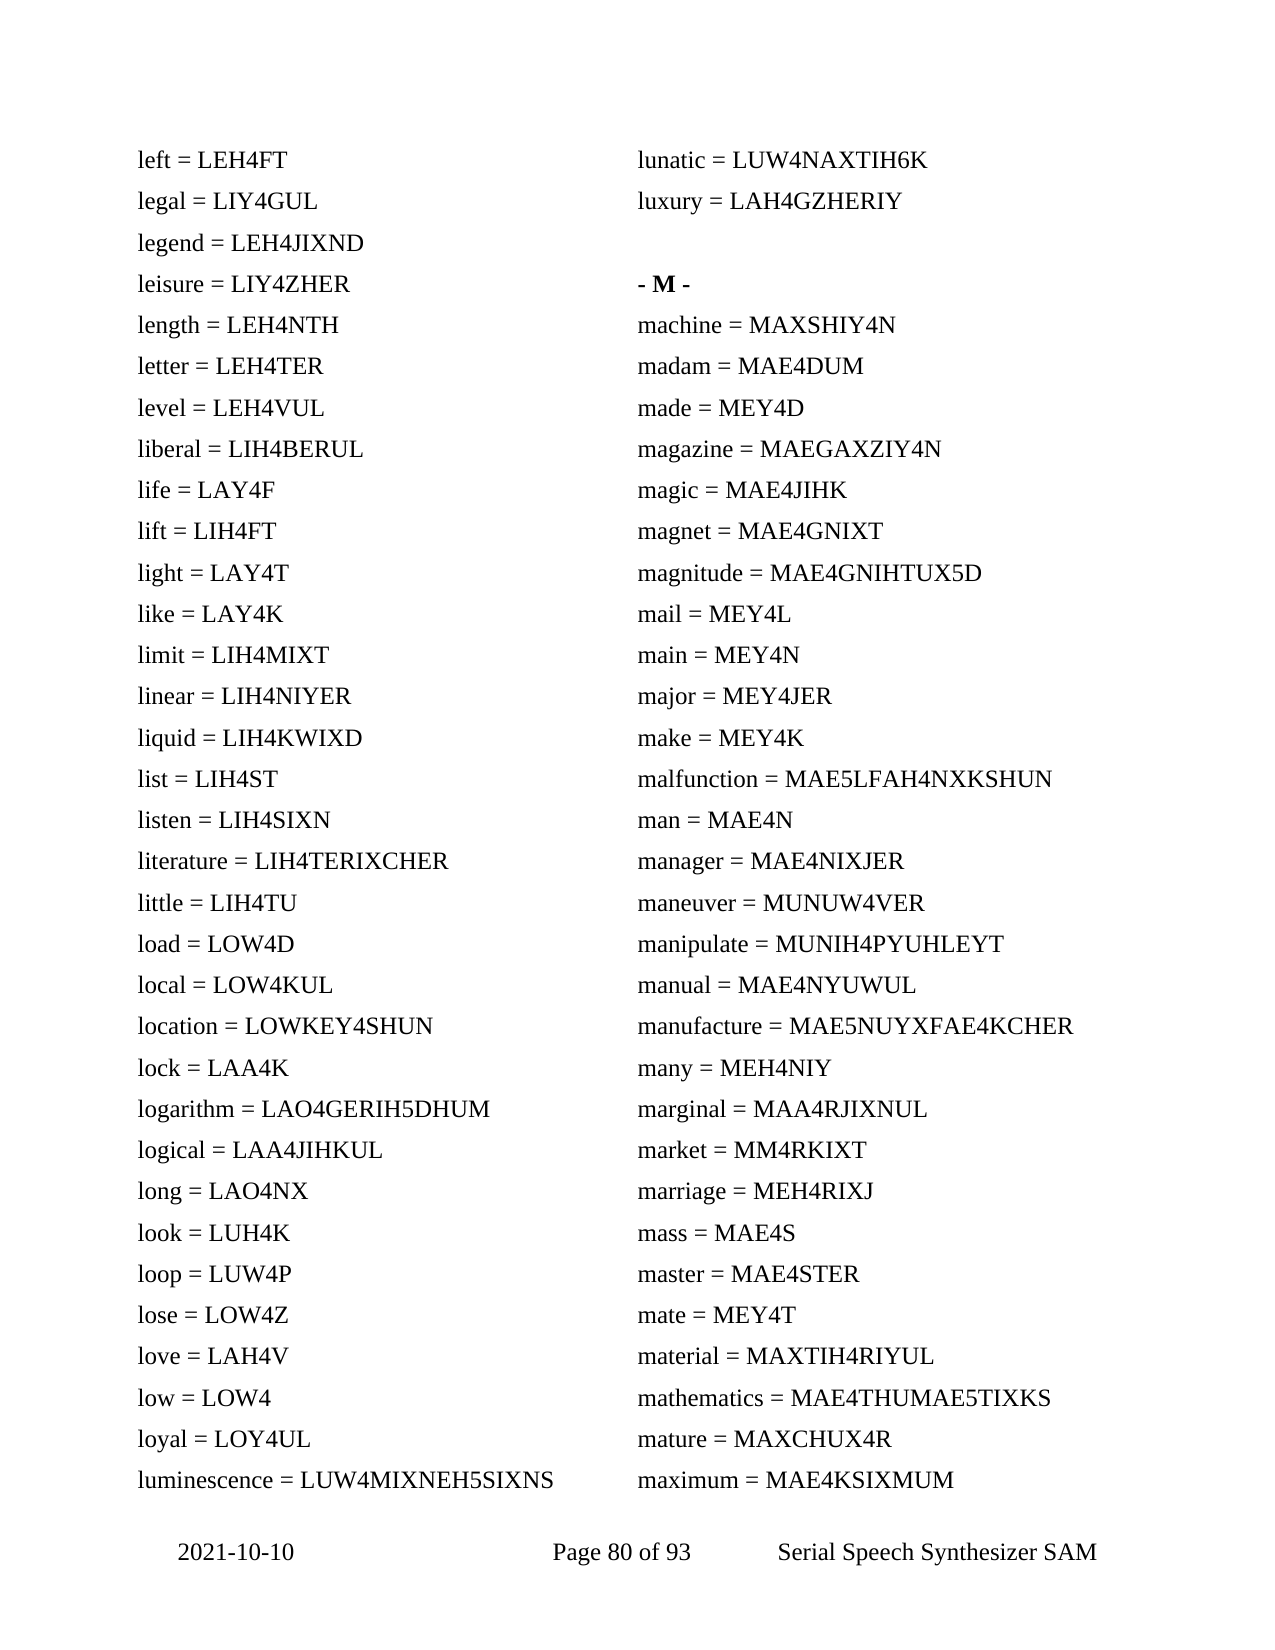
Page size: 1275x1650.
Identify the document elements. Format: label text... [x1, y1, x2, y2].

text leisure = LIY4ZHER [137, 269, 637, 298]
text liberal = LIH4BERUL [137, 434, 637, 463]
text look = LUH4K [137, 1218, 637, 1246]
text marriage = MEH4RIXJ [637, 1176, 1184, 1205]
text life = LAY4F [137, 475, 637, 504]
text literature = LIH4TERIXCHER [137, 846, 637, 875]
text left = LEH4FT [137, 145, 637, 174]
text legal = LIY4GUL [137, 186, 637, 215]
text material = MAXTIH4RIYUL [637, 1341, 1184, 1370]
text listen = LIH4SIXN [137, 805, 637, 834]
text magnitude = MAE4GNIHTUX5D [637, 558, 1184, 586]
text like = LAY4K [137, 599, 637, 628]
text linear = LIH4NIYER [137, 681, 637, 710]
text logical = LAA4JIHKUL [137, 1135, 637, 1164]
text local = LOW4KUL [137, 970, 637, 999]
text long = LAO4NX [137, 1176, 637, 1205]
text luxury = LAH4GZHERIY [637, 186, 1184, 215]
text marginal = MAA4RJIXNUL [637, 1094, 1184, 1123]
text many = MEH4NIY [637, 1053, 1184, 1081]
text lift = LIH4FT [137, 516, 637, 545]
text lock = LAA4K [137, 1053, 637, 1081]
text madam = MAE4DUM [637, 351, 1184, 380]
text love = LAH4V [137, 1341, 637, 1370]
text maximum = MAE4KSIXMUM [637, 1465, 1184, 1494]
text liquid = LIH4KWIXD [137, 723, 637, 751]
text mathematics = MAE4THUMAE5TIXKS [637, 1383, 1184, 1411]
text made = MEY4D [637, 393, 1184, 421]
text length = LEH4NTH [137, 310, 637, 339]
text light = LAY4T [137, 558, 637, 586]
text loyal = LOY4UL [137, 1424, 637, 1453]
text manager = MAE4NIXJER [637, 846, 1184, 875]
text lunatic = LUW4NAXTIH6K [637, 145, 1184, 174]
text magic = MAE4JIHK [637, 475, 1184, 504]
text maneuver = MUNUW4VER [637, 888, 1184, 916]
text master = MAE4STER [637, 1259, 1184, 1288]
text make = MEY4K [637, 723, 1184, 751]
text list = LIH4ST [137, 764, 637, 793]
text manipulate = MUNIH4PYUHLEYT [637, 929, 1184, 958]
text letter = LEH4TER [137, 351, 637, 380]
text man = MAE4N [637, 805, 1184, 834]
text magazine = MAEGAXZIY4N [637, 434, 1184, 463]
text manual = MAE4NYUWUL [637, 970, 1184, 999]
text mature = MAXCHUX4R [637, 1424, 1184, 1453]
text magnet = MAE4GNIXT [637, 516, 1184, 545]
text malfunction = MAE5LFAH4NXKSHUN [637, 764, 1184, 793]
text loop = LUW4P [137, 1259, 637, 1288]
text logarithm = LAO4GERIH5DHUM [137, 1094, 637, 1123]
text load = LOW4D [137, 929, 637, 958]
text location = LOWKEY4SHUN [137, 1011, 637, 1040]
text level = LEH4VUL [137, 393, 637, 421]
text machine = MAXSHIY4N [637, 310, 1184, 339]
text manufacture = MAE5NUYXFAE4KCHER [637, 1011, 1184, 1040]
text legend = LEH4JIXND [137, 228, 638, 256]
text little = LIH4TU [137, 888, 637, 916]
text market = MM4RKIXT [637, 1135, 1184, 1164]
text low = LOW4 [137, 1383, 637, 1411]
text lose = LOW4Z [137, 1300, 637, 1329]
text main = MEY4N [637, 640, 1184, 669]
text luminescence = LUW4MIXNEH5SIXNS [137, 1465, 637, 1494]
text limit = LIH4MIXT [137, 640, 637, 669]
text - M - [637, 269, 1184, 298]
text mail = MEY4L [637, 599, 1184, 628]
text mate = MEY4T [637, 1300, 1184, 1329]
text mass = MAE4S [637, 1218, 1184, 1246]
text major = MEY4JER [637, 681, 1184, 710]
